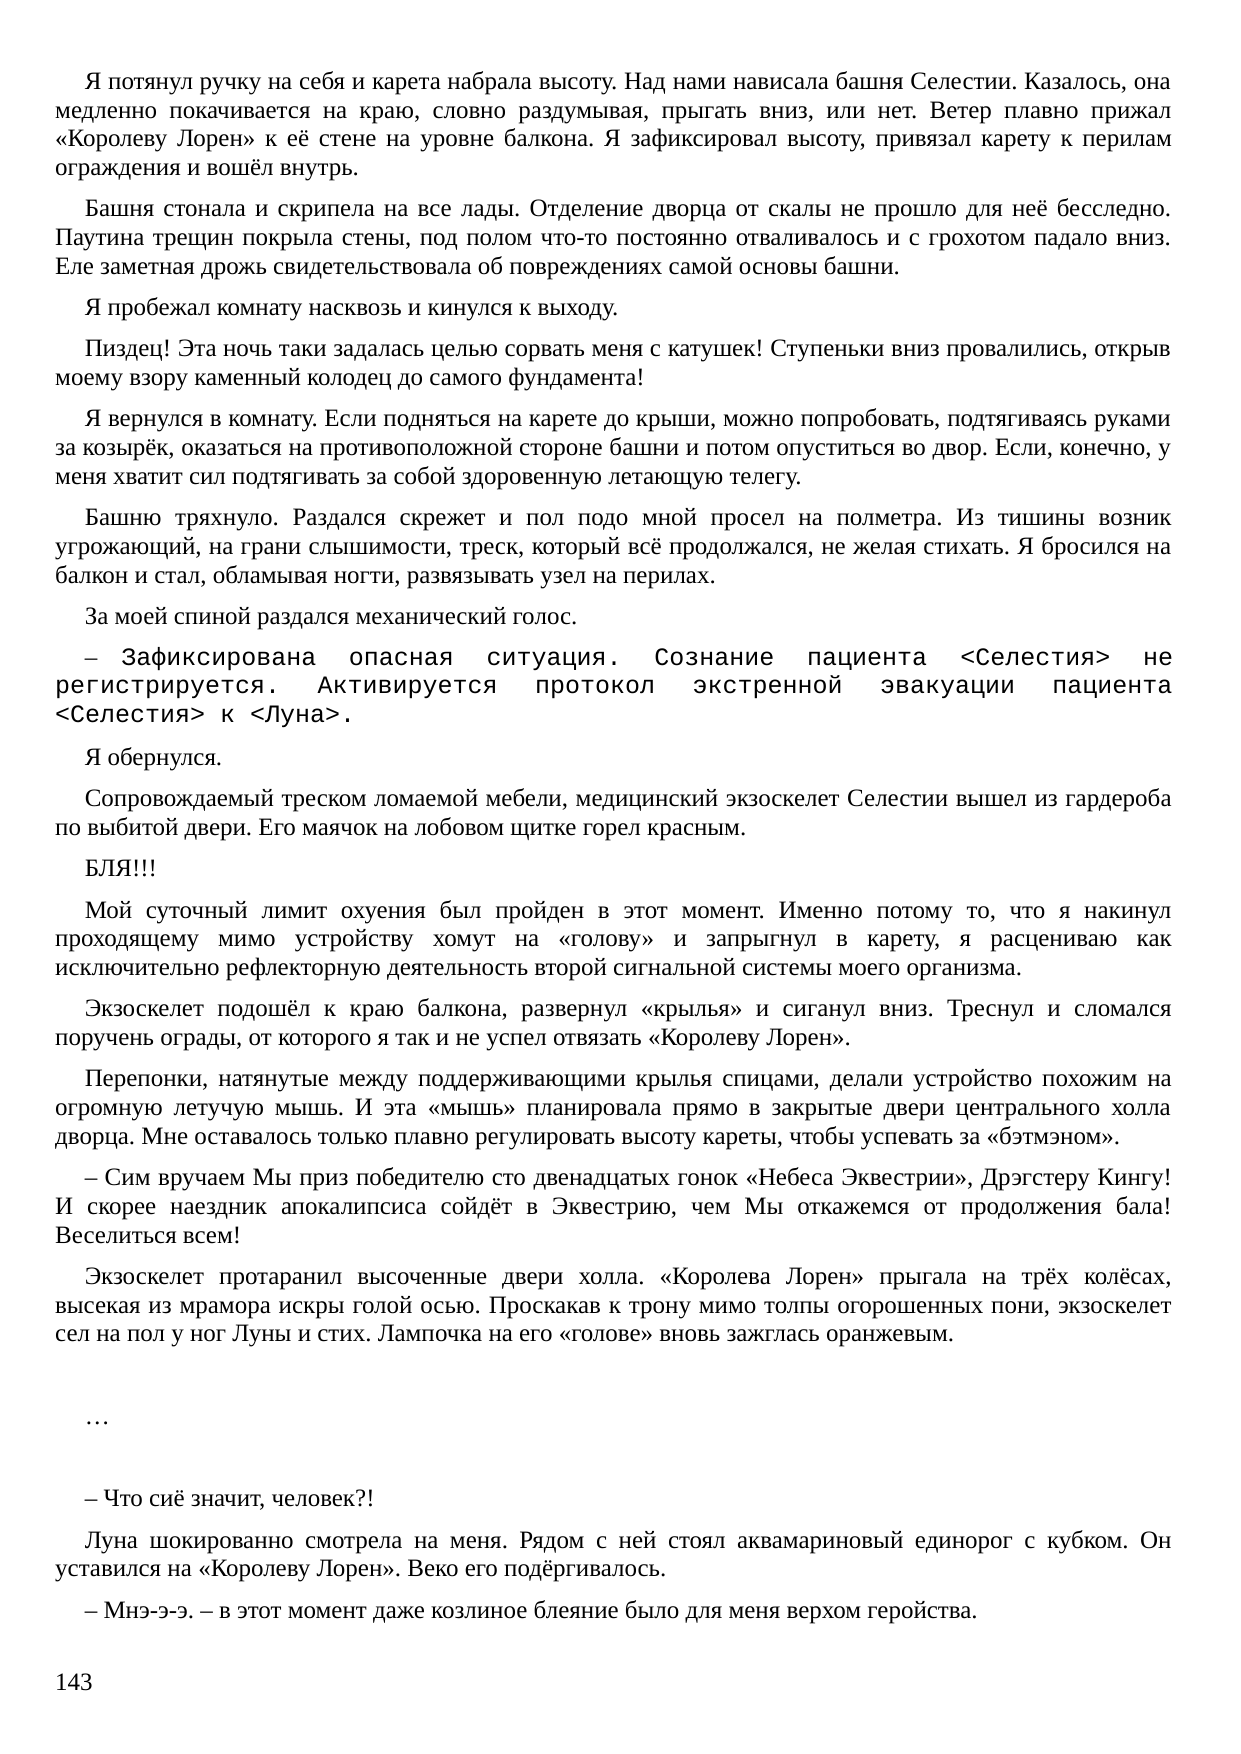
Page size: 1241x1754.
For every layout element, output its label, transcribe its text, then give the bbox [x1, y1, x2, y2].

text Пиздец! Эта ночь таки задалась целью сорвать меня с катушек! Ступеньки вниз провалились, открыв моему взору каменный колодец до самого фундамента! [55, 333, 1173, 391]
text Экзоскелет подошёл к краю балкона, развернул «крылья» и сиганул вниз. Треснул и сломался поручень ограды, от которого я так и не успел отвязать «Королеву Лорен». [55, 993, 1173, 1051]
text Башня стонала и скрипела на все лады. Отделение дворца от скалы не прошло для неё бесследно. Паутина трещин покрыла стены, под полом что-то постоянно отваливалось и с грохотом падало вниз. Еле заметная дрожь свидетельствовала об повреждениях самой основы башни. [55, 193, 1173, 280]
text Я вернулся в комнату. Если подняться на карете до крыши, можно попробовать, подтягиваясь руками за козырёк, оказаться на противоположной стороне башни и потом опуститься во двор. Если, конечно, у меня хватит сил подтягивать за собой здоровенную летающую телегу. [55, 403, 1173, 490]
text … [55, 1401, 1173, 1430]
text – Мнэ-э-э. – в этот момент даже козлиное блеяние было для меня верхом геройства. [55, 1595, 1173, 1623]
text Перепонки, натянутые между поддерживающими крылья спицами, делали устройство похожим на огромную летучую мышь. И эта «мышь» планировала прямо в закрытые двери центрального холла дворца. Мне оставалось только плавно регулировать высоту кареты, чтобы успевать за «бэтмэном». [55, 1063, 1173, 1150]
text БЛЯ!!! [55, 853, 1173, 882]
text Я пробежал комнату насквозь и кинулся к выходу. [55, 292, 1173, 321]
text – Зафиксирована опасная ситуация. Сознание пациента <Селестия> не регистрируется. Активируется протокол экстренной эвакуации пациента <Селестия> к <Луна>. [55, 642, 1173, 730]
text Экзоскелет протаранил высоченные двери холла. «Королева Лорен» прыгала на трёх колёсах, высекая из мрамора искры голой осью. Проскакав к трону мимо толпы огорошенных пони, экзоскелет сел на пол у ног Луны и стих. Лампочка на его «голове» вновь зажглась оранжевым. [55, 1261, 1173, 1347]
text Башню тряхнуло. Раздался скрежет и пол подо мной просел на полметра. Из тишины возник угрожающий, на грани слышимости, треск, который всё продолжался, не желая стихать. Я бросился на балкон и стал, обламывая ногти, развязывать узел на перилах. [55, 502, 1173, 588]
text – Что сиё значит, человек?! [55, 1483, 1173, 1512]
text Сопровождаемый треском ломаемой мебели, медицинский экзоскелет Селестии вышел из гардероба по выбитой двери. Его маячок на лобовом щитке горел красным. [55, 783, 1173, 841]
text За моей спиной раздался механический голос. [55, 601, 1173, 630]
text Луна шокированно смотрела на меня. Рядом с ней стоял аквамариновый единорог с кубком. Он уставился на «Королеву Лорен». Веко его подёргивалось. [55, 1525, 1173, 1582]
text Я потянул ручку на себя и карета набрала высоту. Над нами нависала башня Селестии. Казалось, она медленно покачивается на краю, словно раздумывая, прыгать вниз, или нет. Ветер плавно прижал «Королеву Лорен» к её стене на уровне балкона. Я зафиксировал высоту, привязал карету к перилам ограждения и вошёл внутрь. [55, 66, 1173, 181]
text Мой суточный лимит охуения был пройден в этот момент. Именно потому то, что я накинул проходящему мимо устройству хомут на «голову» и запрыгнул в карету, я расцениваю как исключительно рефлекторную деятельность второй сигнальной системы моего организма. [55, 895, 1173, 981]
text – Сим вручаем Мы приз победителю сто двенадцатых гонок «Небеса Эквестрии», Дрэгстеру Кингу! И скорее наездник апокалипсиса сойдёт в Эквестрию, чем Мы откажемся от продолжения бала! Веселиться всем! [55, 1162, 1173, 1248]
text Я обернулся. [55, 742, 1173, 771]
